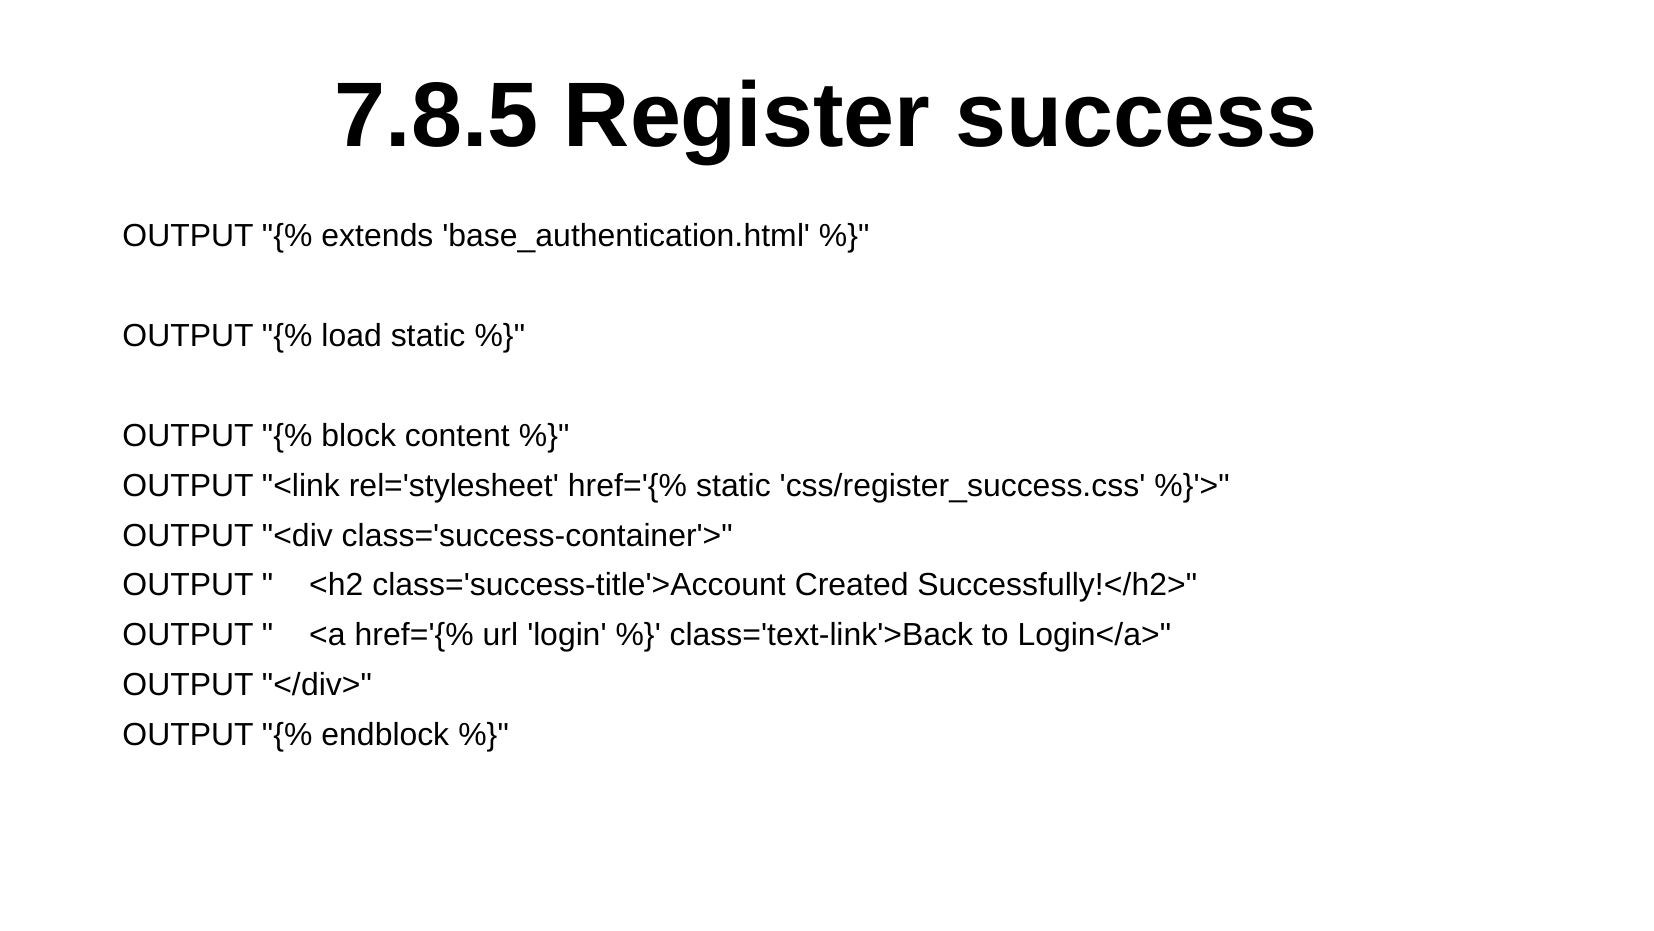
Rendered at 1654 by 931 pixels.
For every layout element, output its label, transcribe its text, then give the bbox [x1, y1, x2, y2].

list OUTPUT "{% extends 'base_authentication.html' %}" OUTPUT "{% load static %}" OUTPUT "{% block content %}" OUTPUT "<link rel='stylesheet' href='{% static 'css/register_success.css' %}'>" OUTPUT "<div class='success-container'>" OUTPUT " <h2 class='success-title'>Account Created Successfully!</h2>" OUTPUT " <a href='{% url 'login' %}' class='text-link'>Back to Login</a>" OUTPUT "</div>" OUTPUT "{% endblock %}" [88, 217, 1577, 758]
title 7.8.5 Register success [82, 12, 1571, 218]
